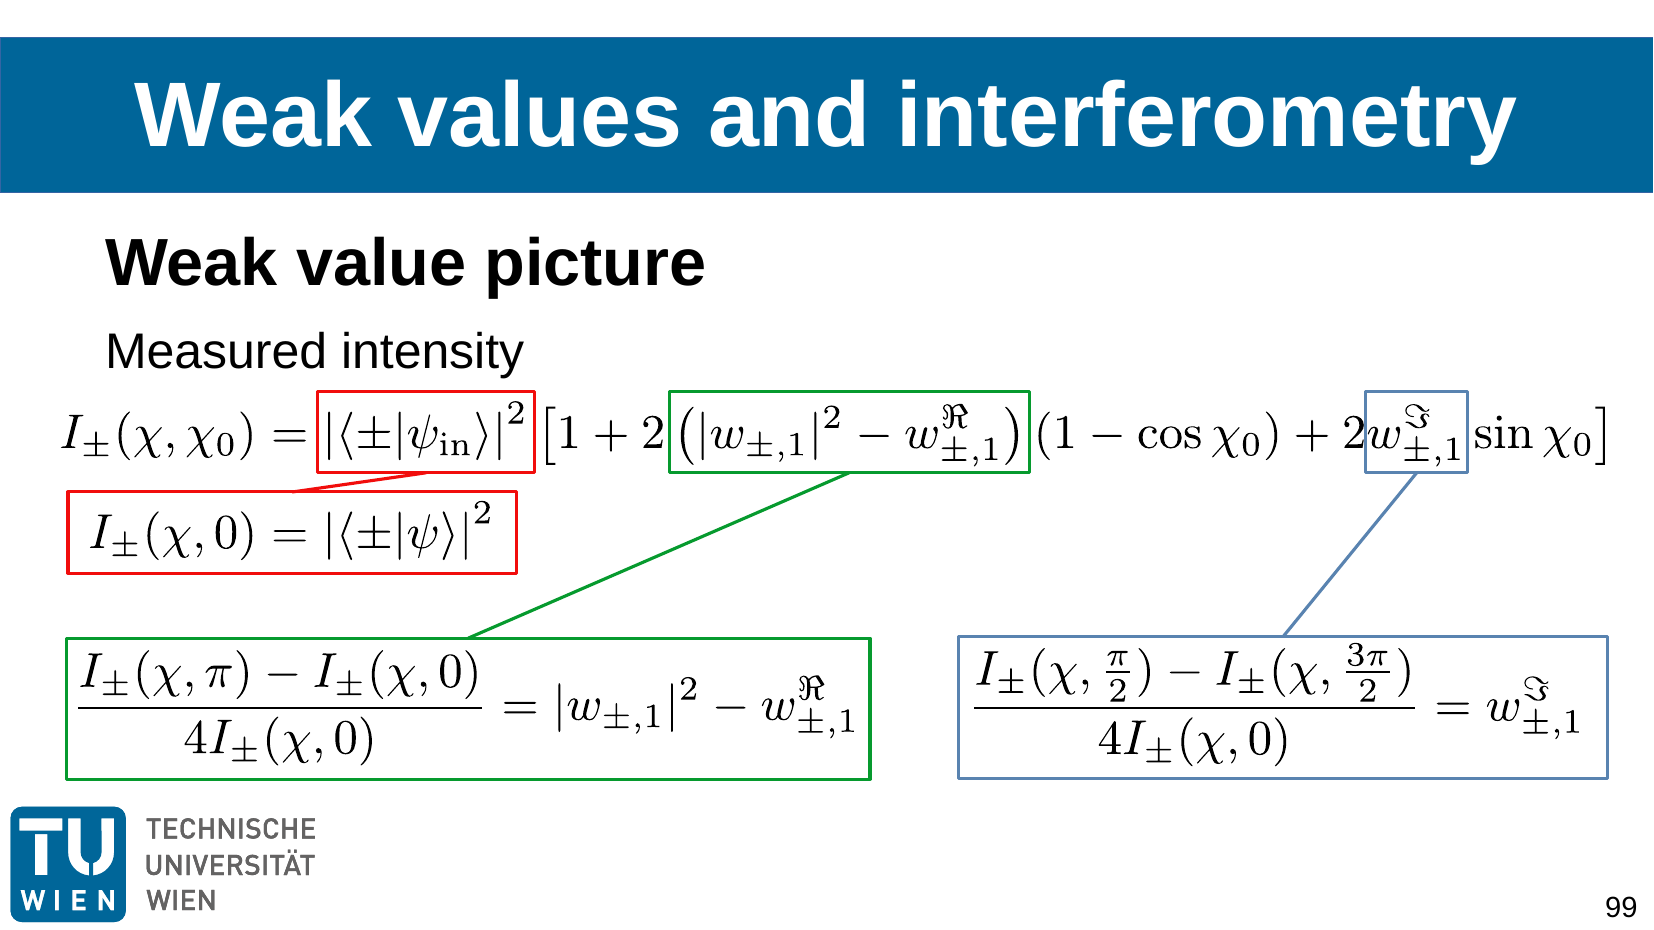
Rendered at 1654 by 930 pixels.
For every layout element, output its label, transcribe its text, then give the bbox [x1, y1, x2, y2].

picture [10, 365, 399, 490]
picture [1367, 399, 1466, 471]
picture [60, 642, 859, 772]
picture [1411, 399, 1612, 484]
picture [79, 498, 500, 565]
picture [967, 638, 1589, 770]
picture [319, 399, 533, 471]
picture [830, 399, 1412, 484]
title Weak values and interferometry [0, 37, 1653, 193]
picture [366, 399, 840, 484]
picture [671, 399, 1028, 471]
list Weak value picture Measured intensity [105, 225, 1593, 391]
